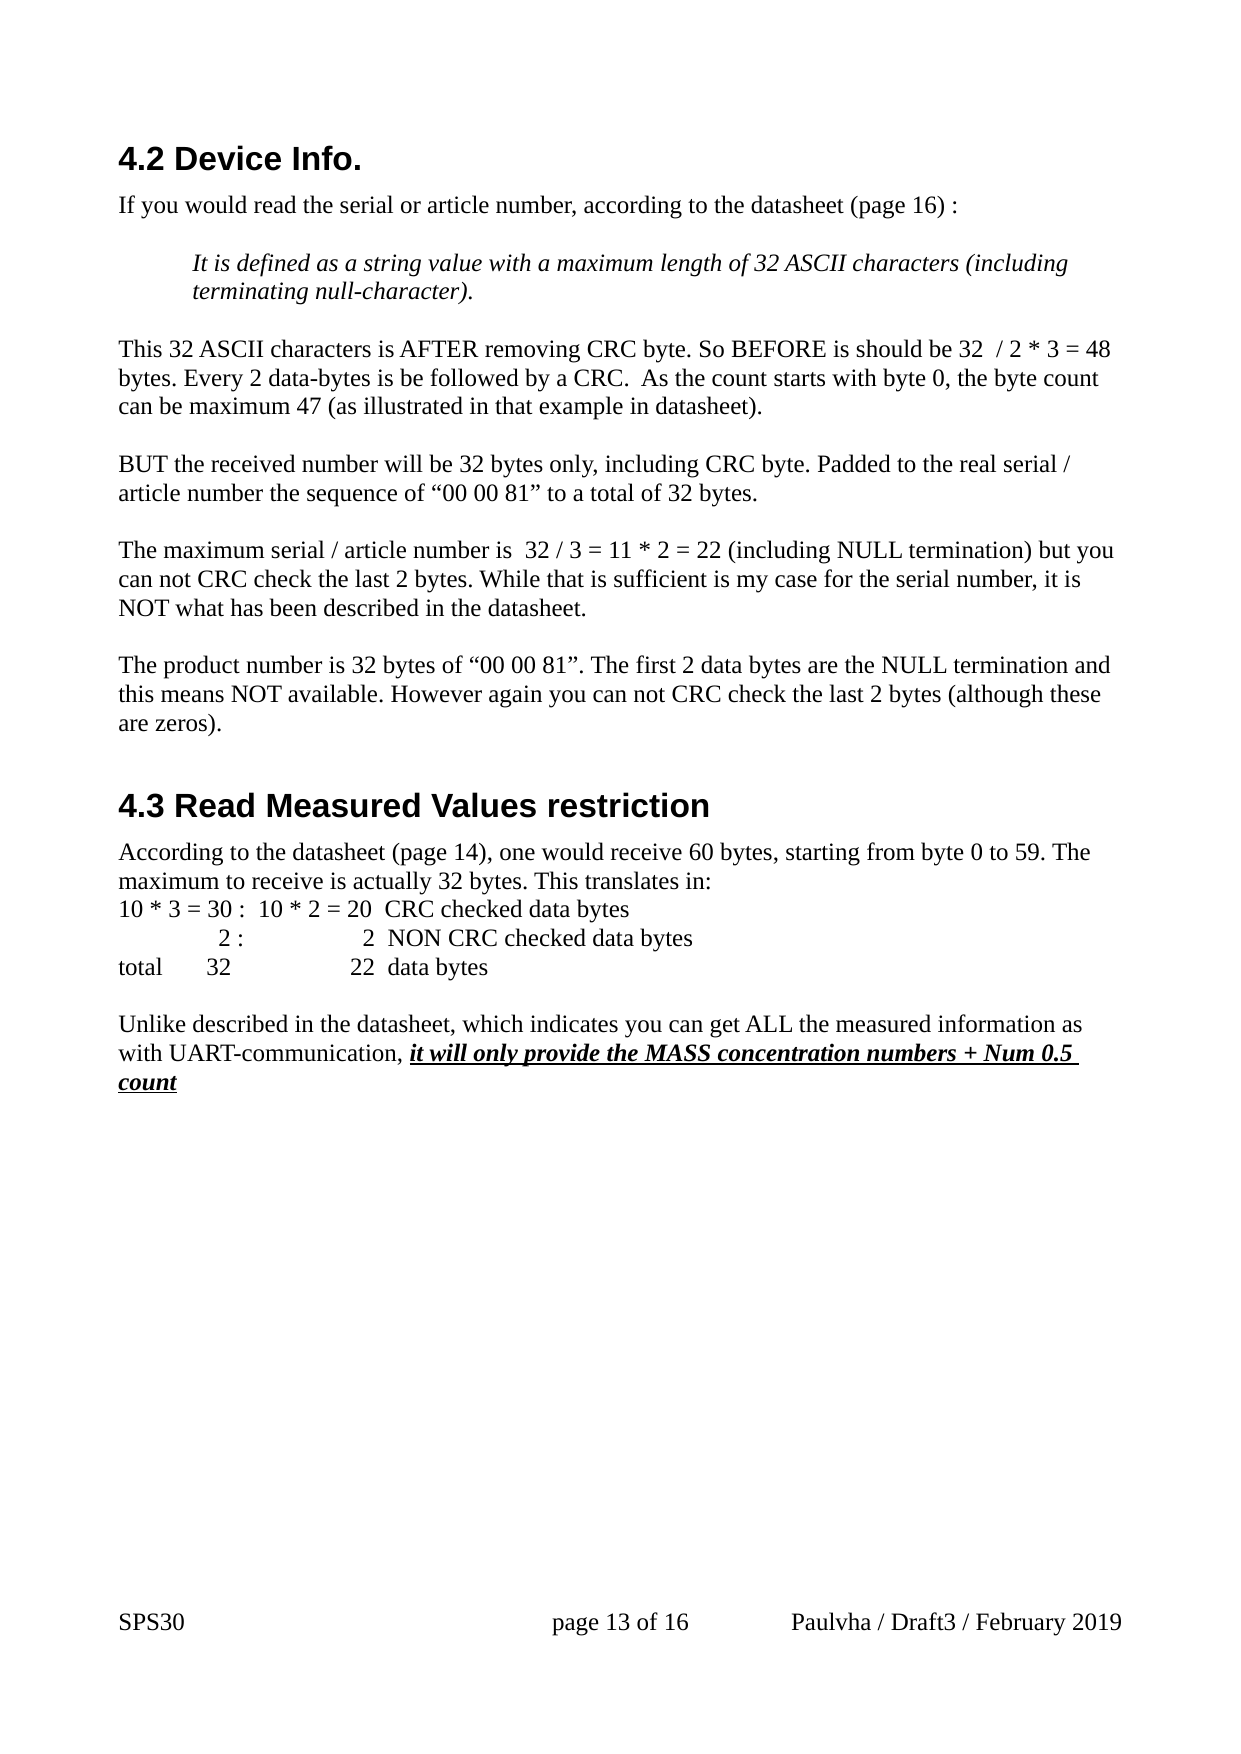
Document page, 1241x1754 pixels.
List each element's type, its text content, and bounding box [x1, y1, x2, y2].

subtitle 4.3 Read Measured Values restriction [118, 786, 1122, 824]
text total 32 22 data bytes [118, 952, 1122, 981]
text This 32 ASCII characters is AFTER removing CRC byte. So BEFORE is should be 32 / 2 * 3 = 48 bytes. Every 2 data-bytes is be followed by a CRC. As the count starts with byte 0, the byte count can be maximum 47 (as illustrated in that example in datasheet). [118, 334, 1122, 420]
text The product number is 32 bytes of “00 00 81”. The first 2 data bytes are the NULL termination and this means NOT available. However again you can not CRC check the last 2 bytes (although these are zeros). [118, 650, 1122, 736]
text 10 * 3 = 30 : 10 * 2 = 20 CRC checked data bytes [118, 894, 1122, 923]
text If you would read the serial or article number, according to the datasheet (page 16) : [118, 190, 1122, 219]
text According to the datasheet (page 14), one would receive 60 bytes, starting from byte 0 to 59. The maximum to receive is actually 32 bytes. This translates in: [118, 837, 1122, 894]
text 2 : 2 NON CRC checked data bytes [118, 923, 1122, 952]
text It is defined as a string value with a maximum length of 32 ASCII characters (including terminating null-character). [192, 248, 1122, 305]
text The maximum serial / article number is 32 / 3 = 11 * 2 = 22 (including NULL termination) but you can not CRC check the last 2 bytes. While that is sufficient is my case for the serial number, it is NOT what has been described in the datasheet. [118, 535, 1122, 621]
text BUT the received number will be 32 bytes only, including CRC byte. Padded to the real serial / article number the sequence of “00 00 81” to a total of 32 bytes. [118, 449, 1122, 506]
text Unlike described in the datasheet, which indicates you can get ALL the measured information as with UART-communication, it will only provide the MASS concentration numbers + Num 0.5 count [118, 1009, 1122, 1096]
subtitle 4.2 Device Info. [118, 139, 1122, 178]
